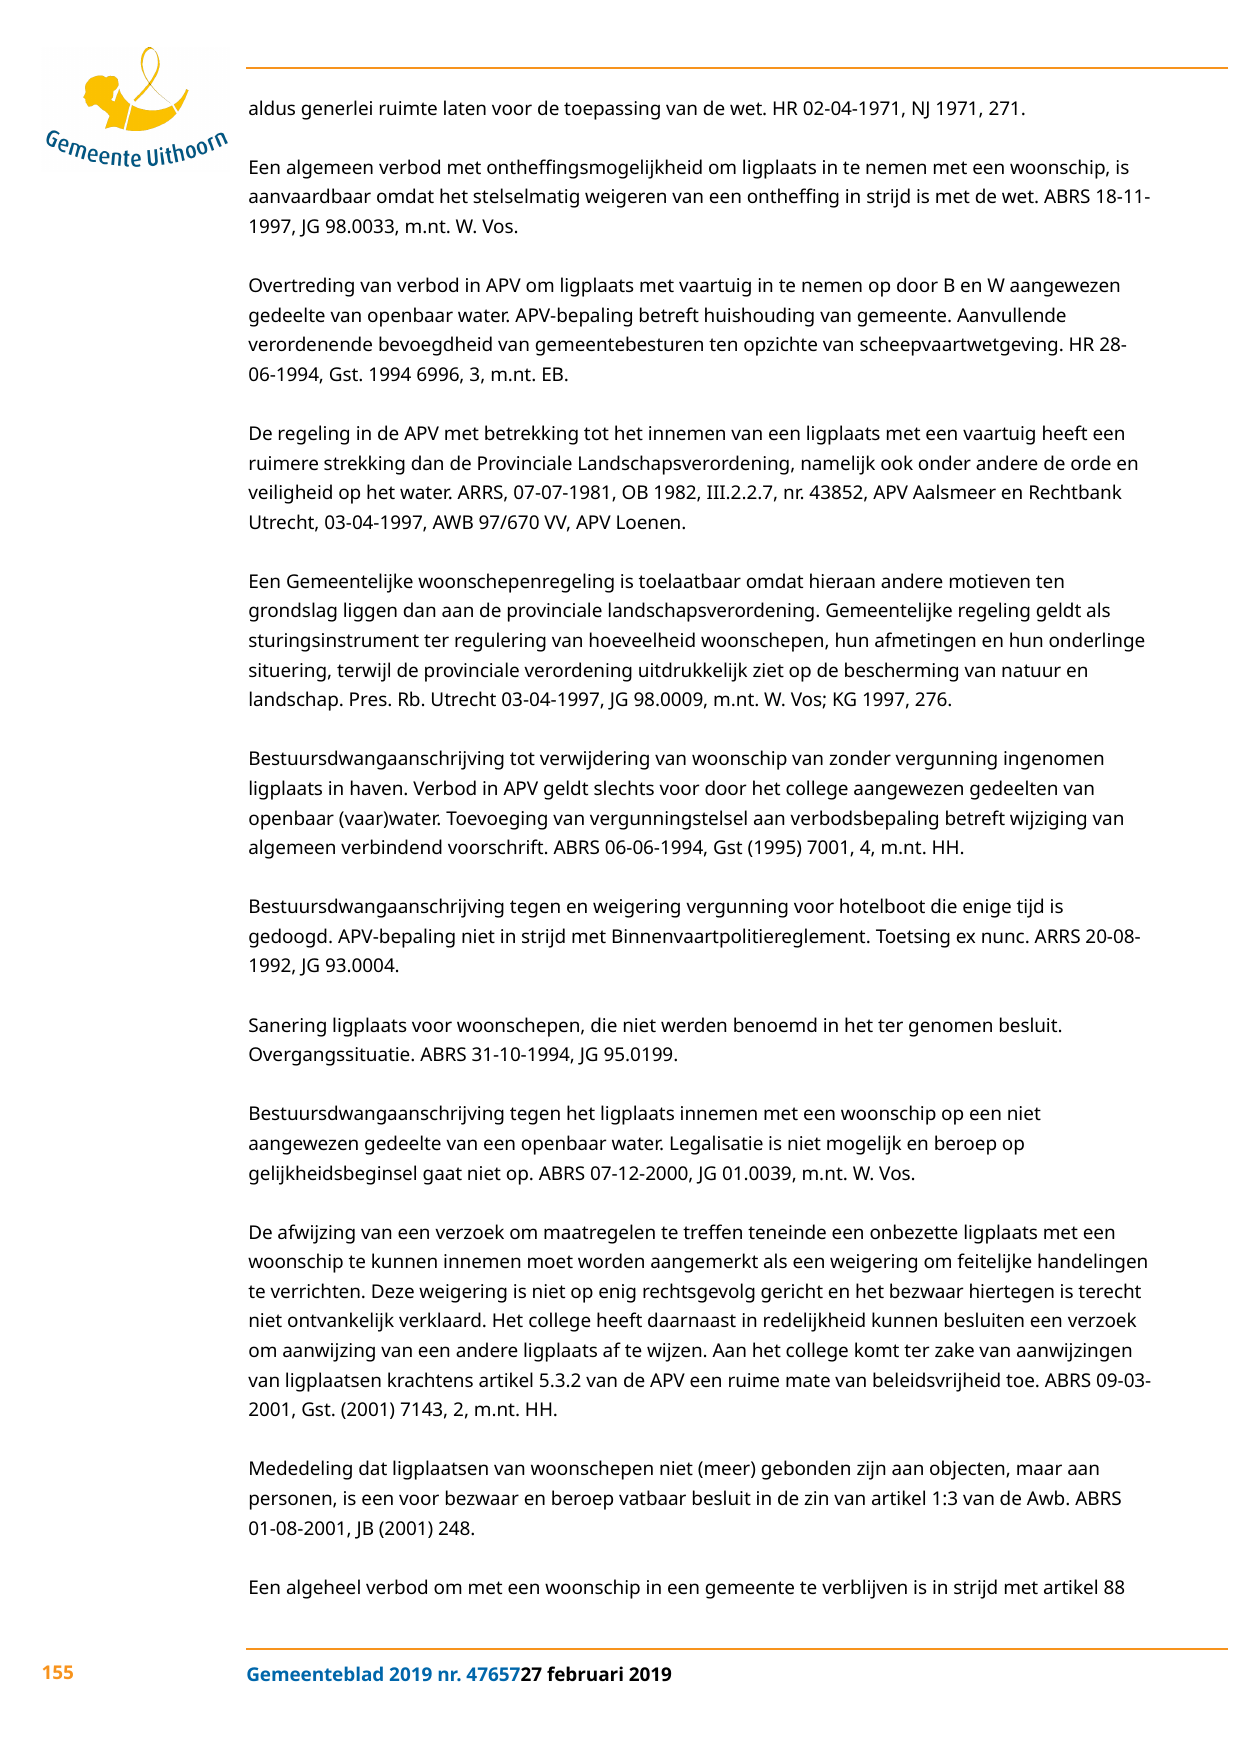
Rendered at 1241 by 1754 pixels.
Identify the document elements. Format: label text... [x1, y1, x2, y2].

text Mededeling dat ligplaatsen van woonschepen niet (meer) gebonden zijn aan objecten, maar aan personen, is een voor bezwaar en beroep vatbaar besluit in de zin van artikel 1:3 van de Awb. ABRS 01-08-2001, JB (2001) 248. [248, 1456, 1152, 1541]
text Bestuursdwangaanschrijving tot verwijdering van woonschip van zonder vergunning ingenomen ligplaats in haven. Verbod in APV geldt slechts voor door het college aangewezen gedeelten van openbaar (vaar)water. Toevoeging van vergunningstelsel aan verbodsbepaling betreft wijziging van algemeen verbindend voorschrift. ABRS 06-06-1994, Gst (1995) 7001, 4, m.nt. HH. [248, 746, 1152, 860]
text Bestuursdwangaanschrijving tegen en weigering vergunning voor hotelboot die enige tijd is gedoogd. APV-bepaling niet in strijd met Binnenvaartpolitiereglement. Toetsing ex nunc. ARRS 20-08-1992, JG 93.0004. [248, 893, 1152, 978]
text De afwijzing van een verzoek om maatregelen te treffen teneinde een onbezette ligplaats met een woonschip te kunnen innemen moet worden aangemerkt als een weigering om feitelijke handelingen te verrichten. Deze weigering is niet op enig rechtsgevolg gericht en het bezwaar hiertegen is terecht niet ontvankelijk verklaard. Het college heeft daarnaast in redelijkheid kunnen besluiten een verzoek om aanwijzing van een andere ligplaats af te wijzen. Aan het college komt ter zake van aanwijzingen van ligplaatsen krachtens artikel 5.3.2 van de APV een ruime mate van beleidsvrijheid toe. ABRS 09-03-2001, Gst. (2001) 7143, 2, m.nt. HH. [248, 1219, 1152, 1422]
text aldus generlei ruimte laten voor de toepassing van de wet. HR 02-04-1971, NJ 1971, 271. [248, 95, 1152, 121]
text De regeling in de APV met betrekking tot het innemen van een ligplaats met een vaartuig heeft een ruimere strekking dan de Provinciale Landschapsverordening, namelijk ook onder andere de orde en veiligheid op het water. ARRS, 07-07-1981, OB 1982, III.2.2.7, nr. 43852, APV Aalsmeer en Rechtbank Utrecht, 03-04-1997, AWB 97/670 VV, APV Loenen. [248, 420, 1152, 535]
text Een algemeen verbod met ontheffingsmogelijkheid om ligplaats in te nemen met een woonschip, is aanvaardbaar omdat het stelselmatig weigeren van een ontheffing in strijd is met de wet. ABRS 18-11-1997, JG 98.0033, m.nt. W. Vos. [248, 154, 1152, 239]
text Een Gemeentelijke woonschepenregeling is toelaatbaar omdat hieraan andere motieven ten grondslag liggen dan aan de provinciale landschapsverordening. Gemeentelijke regeling geldt als sturingsinstrument ter regulering van hoeveelheid woonschepen, hun afmetingen en hun onderlinge situering, terwijl de provinciale verordening uitdrukkelijk ziet op de bescherming van natuur en landschap. Pres. Rb. Utrecht 03-04-1997, JG 98.0009, m.nt. W. Vos; KG 1997, 276. [248, 568, 1152, 712]
picture [41, 47, 231, 172]
text Een algeheel verbod om met een woonschip in een gemeente te verblijven is in strijd met artikel 88 [248, 1574, 1152, 1600]
text Bestuursdwangaanschrijving tegen het ligplaats innemen met een woonschip op een niet aangewezen gedeelte van een openbaar water. Legalisatie is niet mogelijk en beroep op gelijkheidsbeginsel gaat niet op. ABRS 07-12-2000, JG 01.0039, m.nt. W. Vos. [248, 1101, 1152, 1186]
text Overtreding van verbod in APV om ligplaats met vaartuig in te nemen op door B en W aangewezen gedeelte van openbaar water. APV-bepaling betreft huishouding van gemeente. Aanvullende verordenende bevoegdheid van gemeentebesturen ten opzichte van scheepvaartwetgeving. HR 28-06-1994, Gst. 1994 6996, 3, m.nt. EB. [248, 272, 1152, 387]
text Sanering ligplaats voor woonschepen, die niet werden benoemd in het ter genomen besluit. Overgangssituatie. ABRS 31-10-1994, JG 95.0199. [248, 1012, 1152, 1067]
